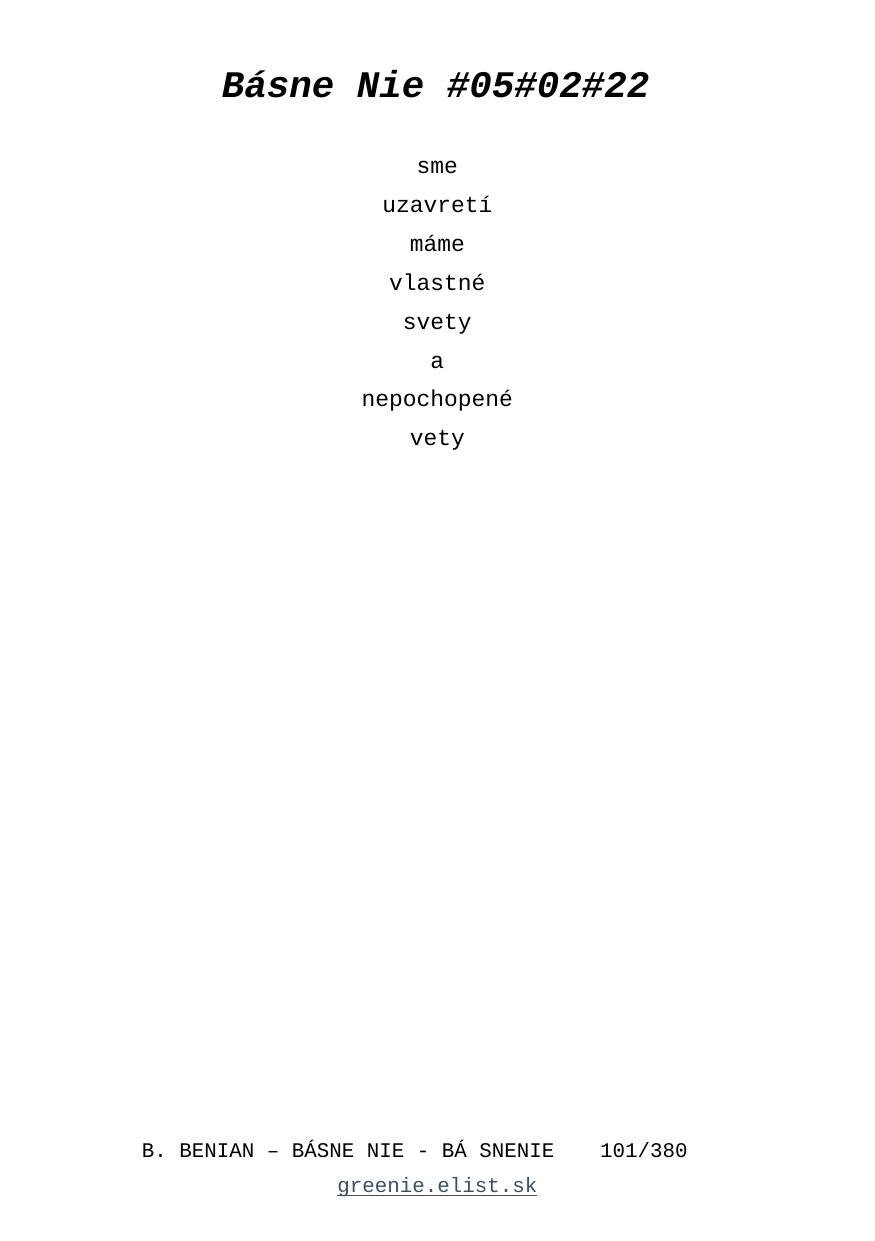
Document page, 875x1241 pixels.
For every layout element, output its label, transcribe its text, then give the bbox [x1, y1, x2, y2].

subtitle Básne Nie #05#02#22 [41, 66, 833, 109]
text sme uzavretí máme vlastné svety a nepochopené vety [41, 155, 833, 453]
